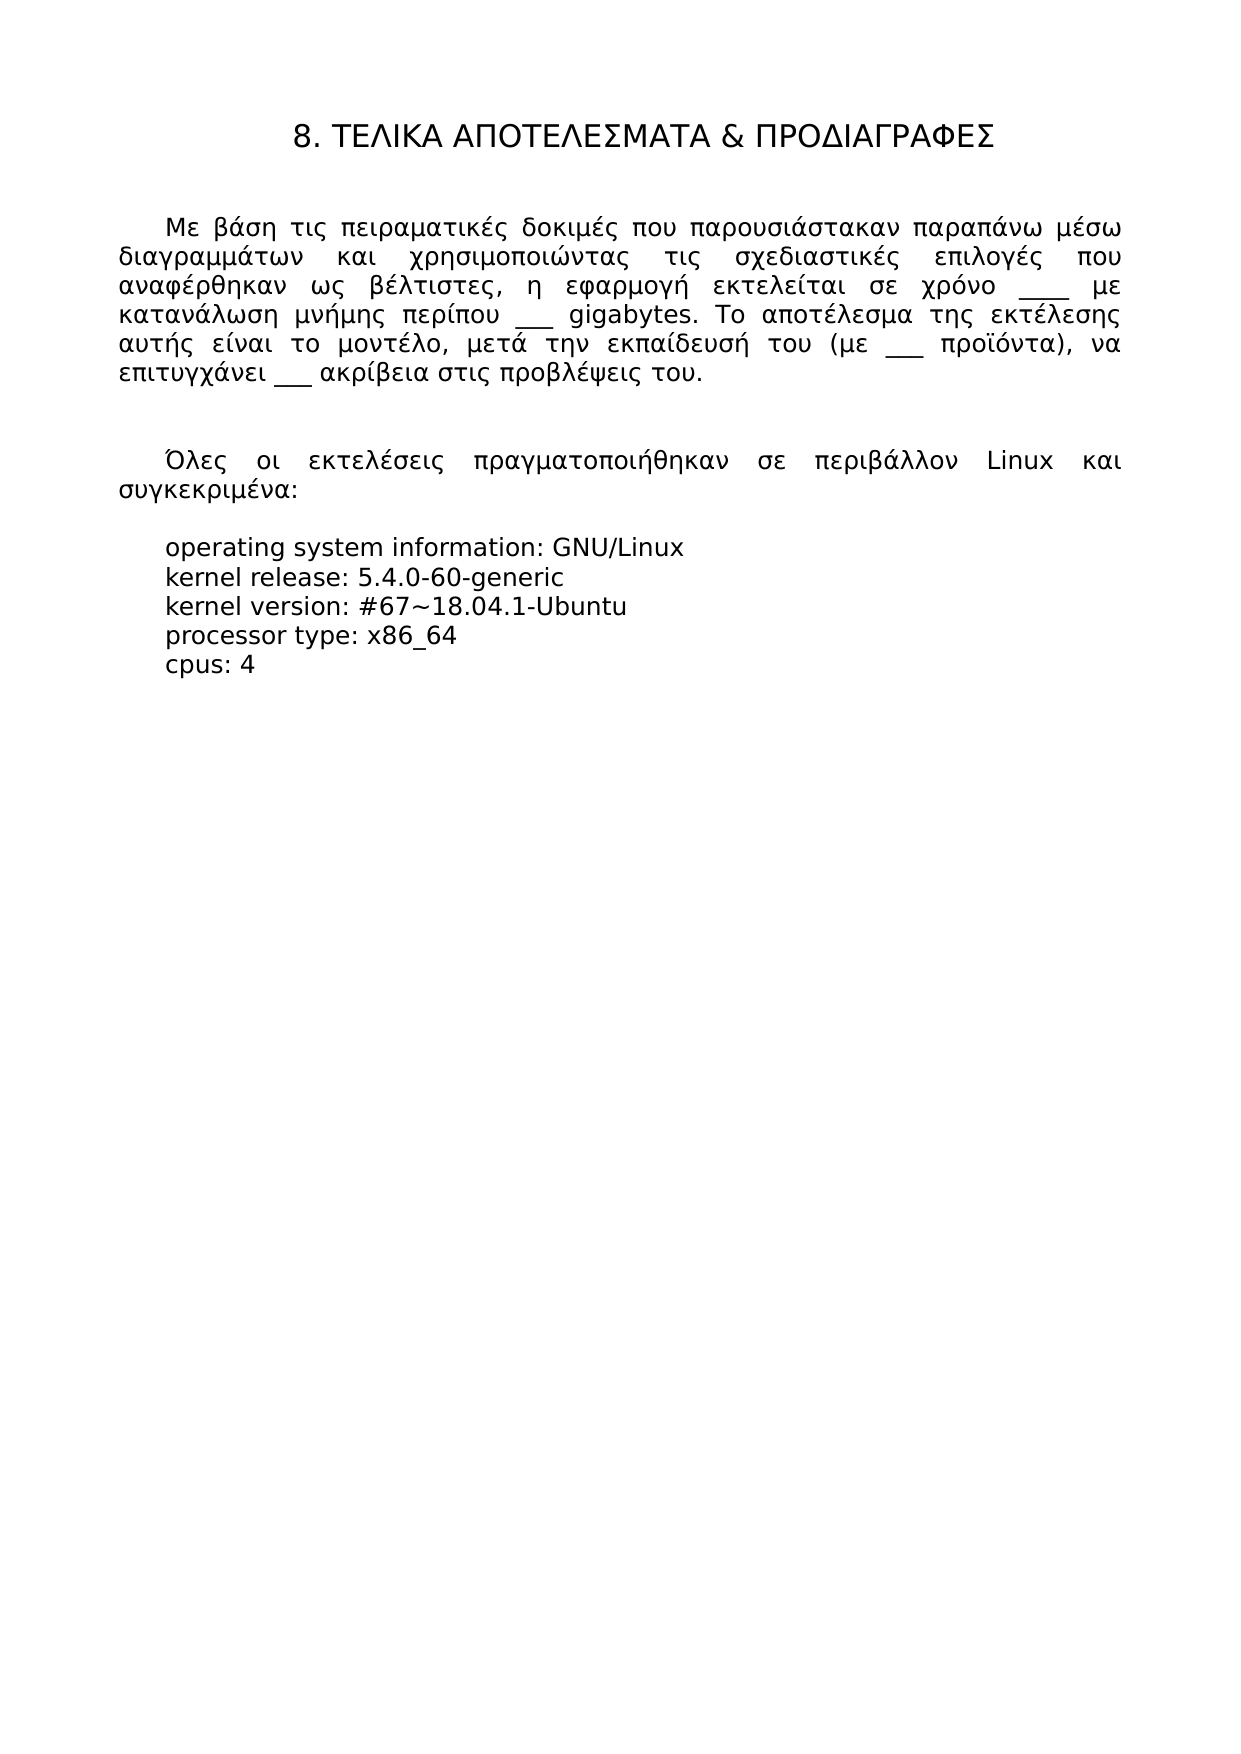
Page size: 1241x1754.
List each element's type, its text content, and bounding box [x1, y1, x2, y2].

text 8. ΤΕΛΙΚΑ ΑΠΟΤΕΛΕΣΜΑΤΑ & ΠΡΟΔΙΑΓΡΑΦΕΣ [118, 118, 1123, 154]
text processor type: x86_64 [118, 621, 1123, 650]
text kernel version: #67~18.04.1-Ubuntu [118, 592, 1123, 621]
text Όλες οι εκτελέσεις πραγματοποιήθηκαν σε περιβάλλον Linux και συγκεκριμένα: [118, 446, 1123, 504]
text operating system information: GNU/Linux [118, 534, 1123, 563]
text Με βάση τις πειραματικές δοκιμές που παρουσιάστακαν παραπάνω μέσω διαγραμμάτων και χρησιμοποιώντας τις σχεδιαστικές επιλογές που αναφέρθηκαν ως βέλτιστες, η εφαρμογή εκτελείται σε χρόνο ____ με κατανάλωση μνήμης περίπου ___ gigabytes. Το αποτέλεσμα της εκτέλεσης αυτής είναι το μοντέλο, μετά την εκπαίδευσή του (με ___ προϊόντα), να επιτυγχάνει ___ ακρίβεια στις προβλέψεις του. [118, 213, 1123, 388]
text kernel release: 5.4.0-60-generic [118, 563, 1123, 592]
text cpus: 4 [118, 650, 1123, 679]
